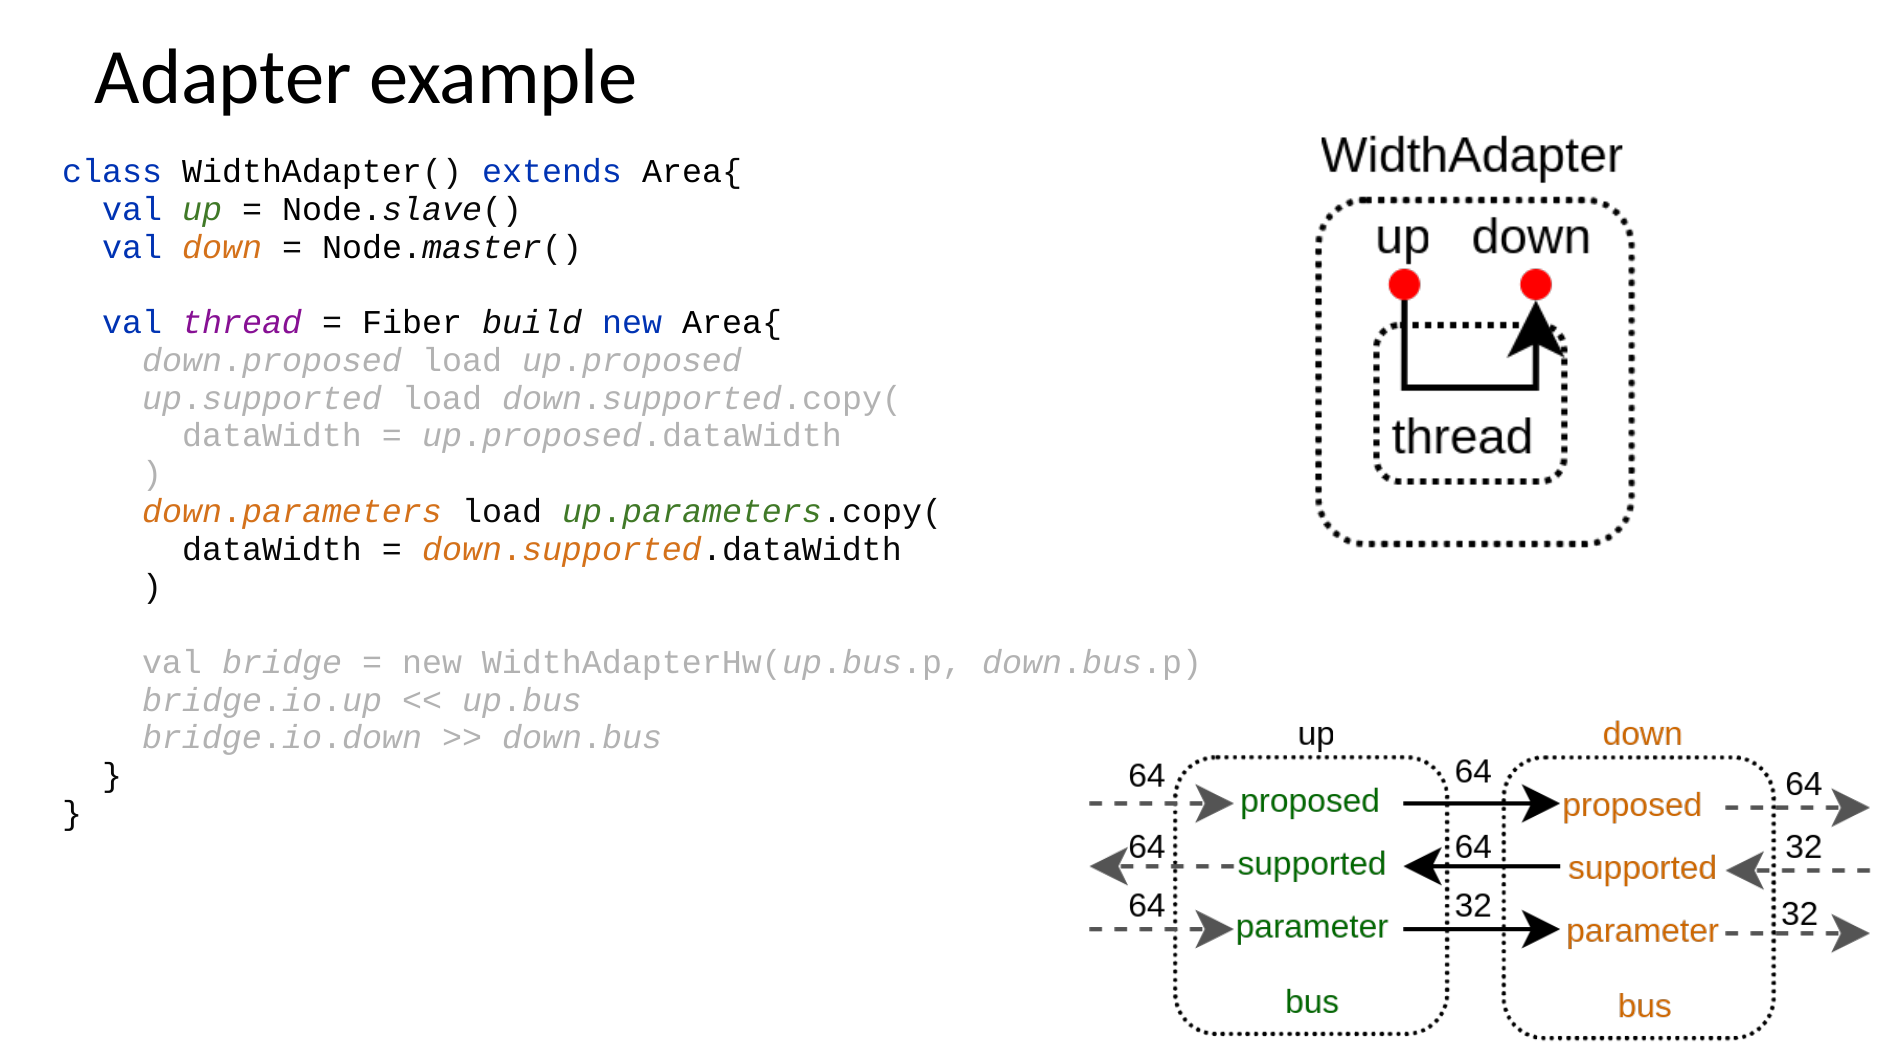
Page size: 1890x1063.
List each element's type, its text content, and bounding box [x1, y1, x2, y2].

text_box class WidthAdapter() extends Area{ val up = Node.slave() val down = Node.master() val thread = Fiber build new Area{ down.proposed load up.proposed up.supported load down.supported.copy( dataWidth = up.proposed.dataWidth ) down.parameters load up.parameters.copy( dataWidth = down.supported.dataWidth ) val bridge = new WidthAdapterHw(up.bus.p, down.bus.p) bridge.io.up << up.bus bridge.io.down >> down.bus } } [47, 147, 1252, 880]
title Adapter example [94, 0, 1796, 173]
picture [1015, 661, 1890, 1063]
picture [1228, 47, 1729, 610]
